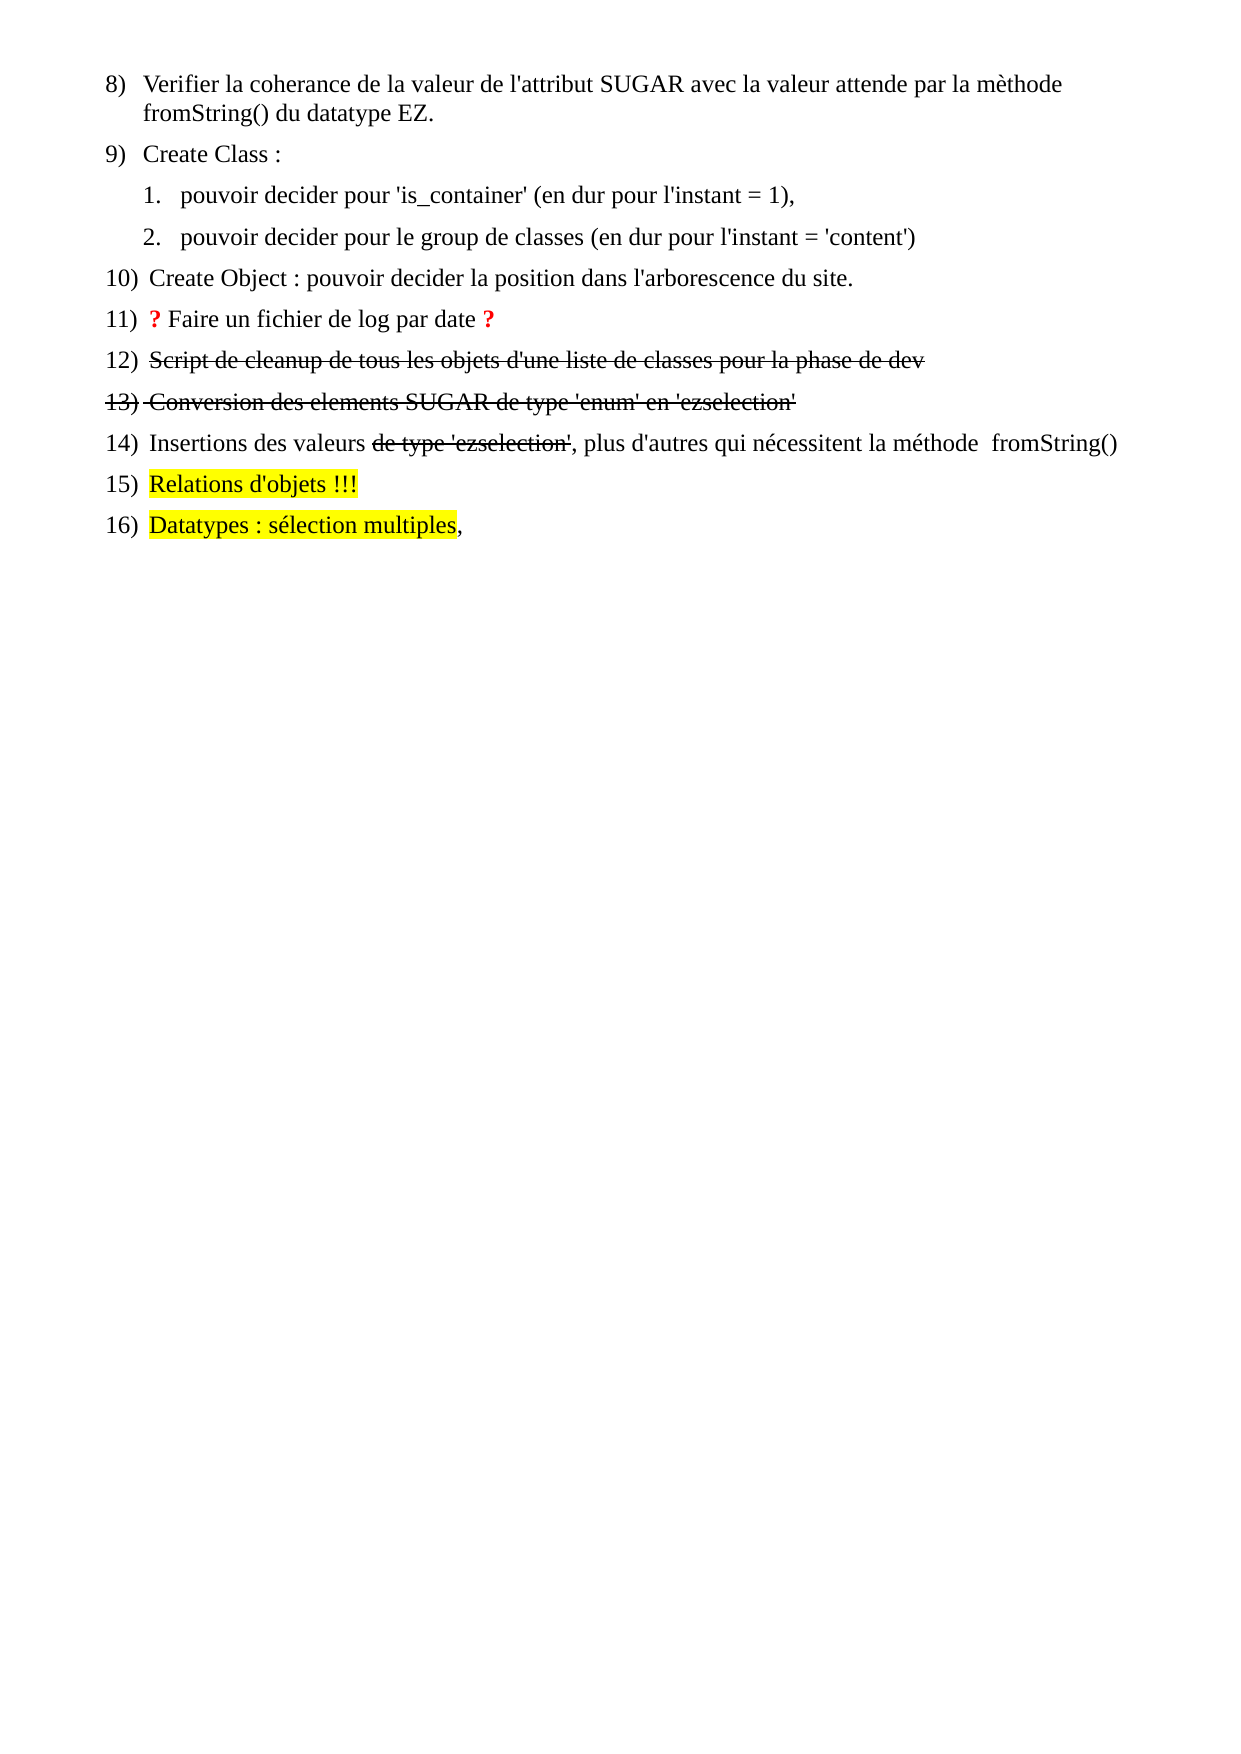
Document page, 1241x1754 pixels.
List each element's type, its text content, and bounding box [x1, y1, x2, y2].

list pouvoir decider pour 'is_container' (en dur pour l'instant = 1), [143, 180, 1164, 209]
list Datatypes : sélection multiples, [105, 510, 1164, 539]
list Create Object : pouvoir decider la position dans l'arborescence du site. [105, 263, 1164, 292]
list Script de cleanup de tous les objets d'une liste de classes pour la phase de dev [105, 345, 1164, 374]
list Create Class : [105, 139, 1164, 168]
list Insertions des valeurs de type 'ezselection', plus d'autres qui nécessitent la méthode fromString() [105, 428, 1164, 457]
list pouvoir decider pour le group de classes (en dur pour l'instant = 'content') [143, 222, 1164, 250]
list Verifier la coherance de la valeur de l'attribut SUGAR avec la valeur attende par la mèthode fromString() du datatype EZ. [105, 69, 1164, 127]
list ? Faire un fichier de log par date ? [105, 304, 1164, 333]
list Relations d'objets !!! [105, 469, 1164, 498]
list Conversion des elements SUGAR de type 'enum' en 'ezselection' [105, 387, 1164, 415]
